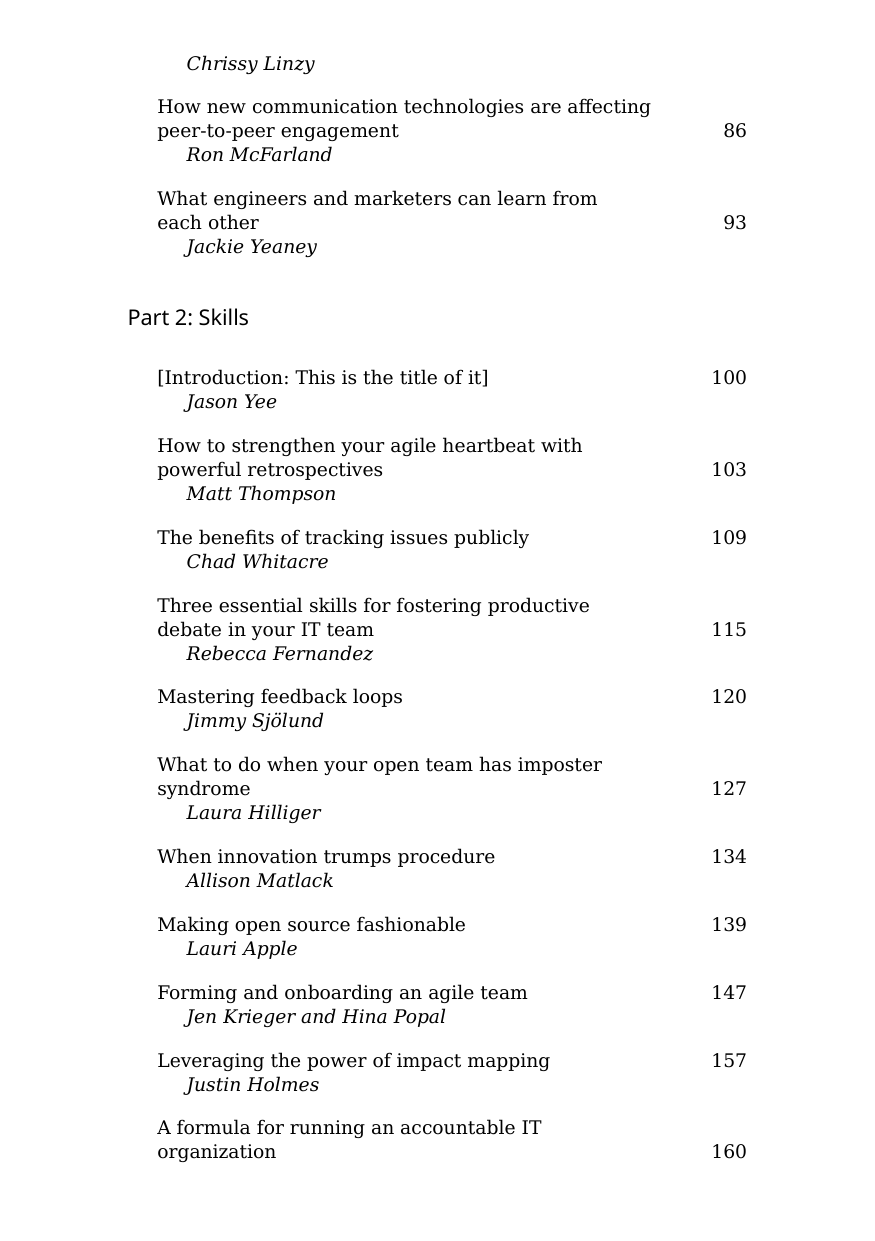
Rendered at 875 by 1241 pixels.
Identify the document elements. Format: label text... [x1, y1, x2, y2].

text A formula for running an accountable IT organization 160 [157, 1117, 747, 1163]
text Allison Matlack [186, 870, 747, 914]
text Making open source fashionable 139 [157, 914, 747, 936]
text Forming and onboarding an agile team 147 [157, 982, 747, 1004]
text Ron McFarland [186, 144, 747, 188]
text Rebecca Fernandez [186, 643, 747, 686]
text Justin Holmes [186, 1074, 747, 1117]
text Leveraging the power of impact mapping 157 [157, 1049, 747, 1071]
text Jason Yee [186, 391, 747, 435]
text Jackie Yeaney [186, 236, 747, 280]
text Matt Thompson [186, 483, 747, 527]
text What engineers and marketers can learn from each other 93 [157, 188, 747, 234]
text Mastering feedback loops 120 [157, 686, 747, 708]
text Jimmy Sjölund [186, 711, 747, 754]
text Chrissy Linzy [186, 52, 747, 96]
text How to strengthen your agile heartbeat with powerful retrospectives 103 [157, 435, 747, 481]
text How new communication technologies are affecting peer-to-peer engagement 86 [157, 96, 747, 142]
text Chad Whitacre [186, 551, 747, 594]
text What to do when your open team has imposter syndrome 127 [157, 754, 747, 800]
text Part 2: Skills [127, 302, 747, 364]
text The benefits of tracking issues publicly 109 [157, 527, 747, 549]
text Lauri Apple [186, 938, 747, 982]
text Three essential skills for fostering productive debate in your IT team 115 [157, 594, 747, 641]
text When innovation trumps procedure 134 [157, 846, 747, 868]
text Laura Hilliger [186, 802, 747, 846]
text [Introduction: This is the title of it] 100 [157, 367, 747, 389]
text Jen Krieger and Hina Popal [186, 1006, 747, 1049]
